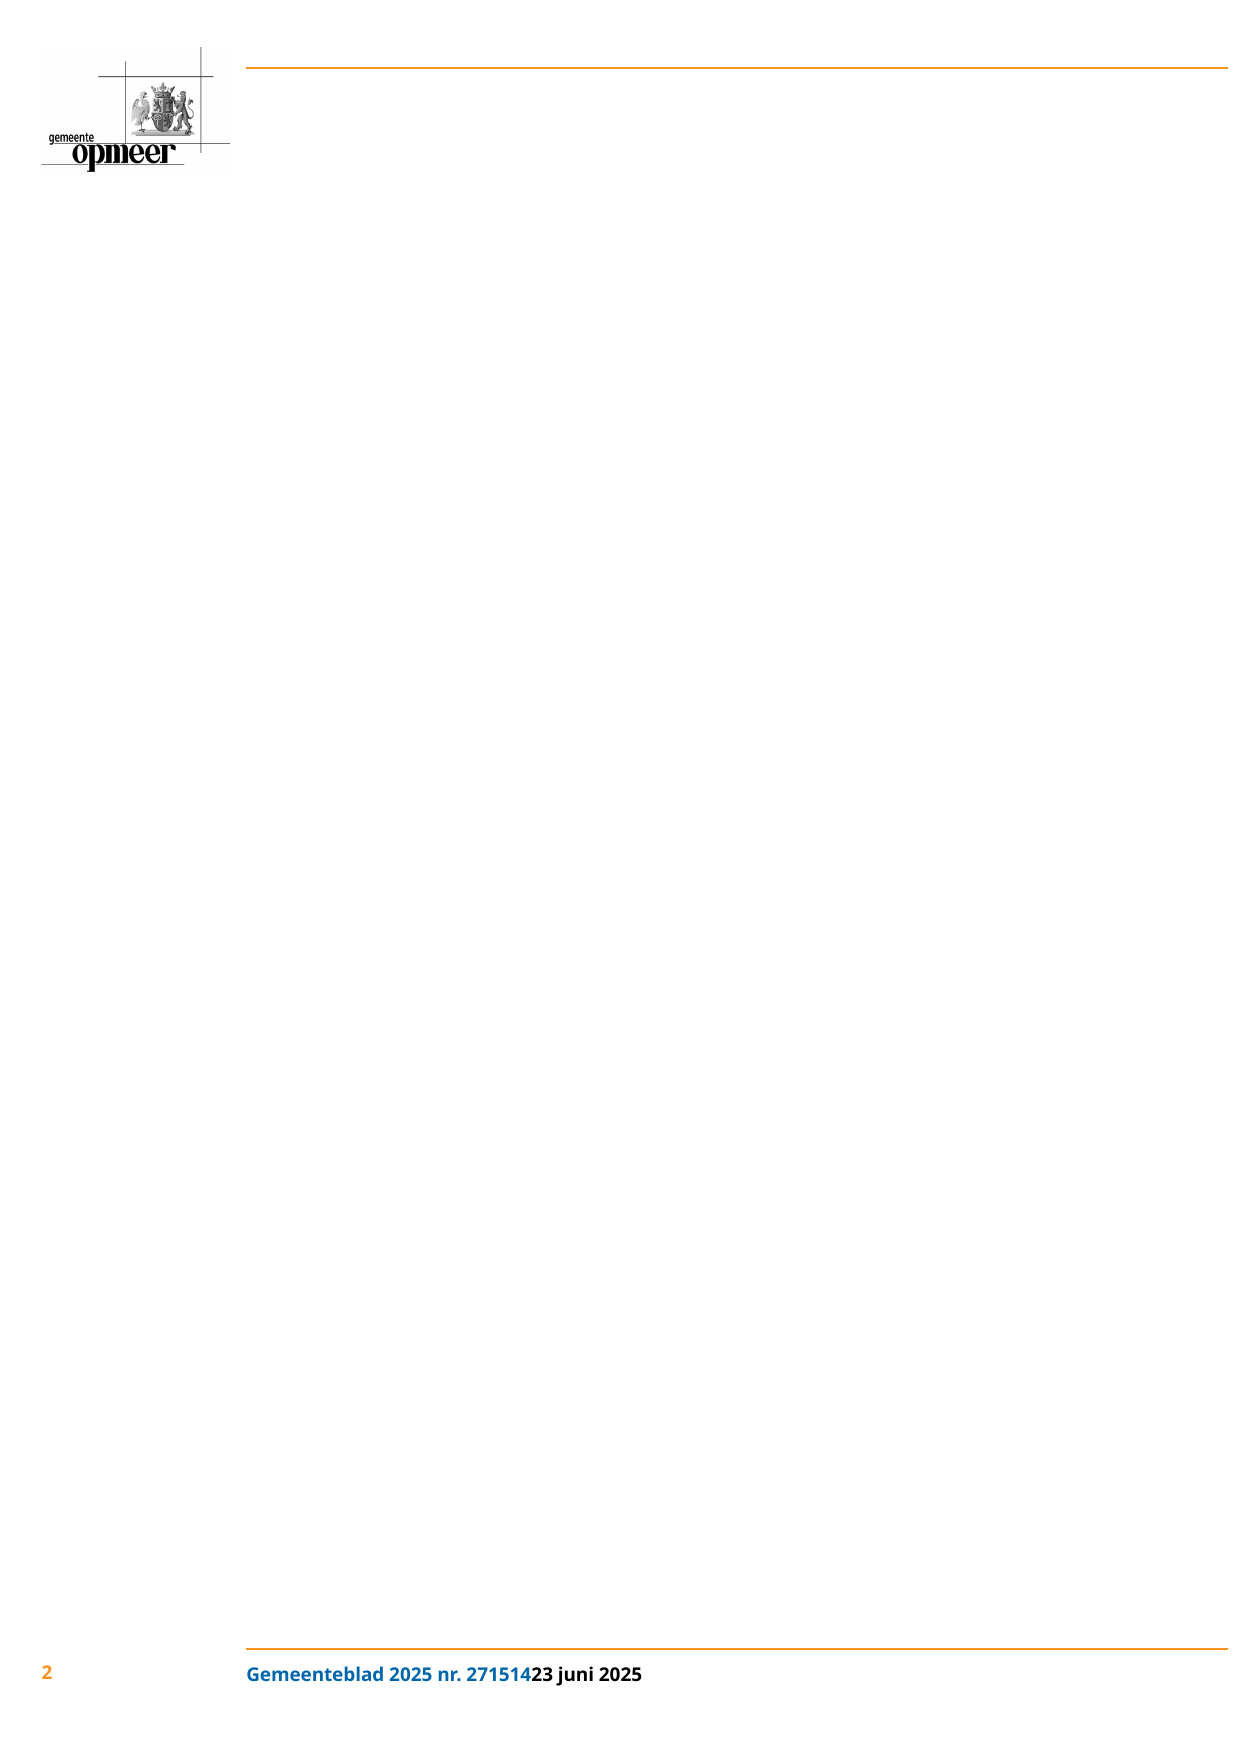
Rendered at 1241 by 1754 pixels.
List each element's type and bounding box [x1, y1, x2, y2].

picture [41, 47, 231, 172]
